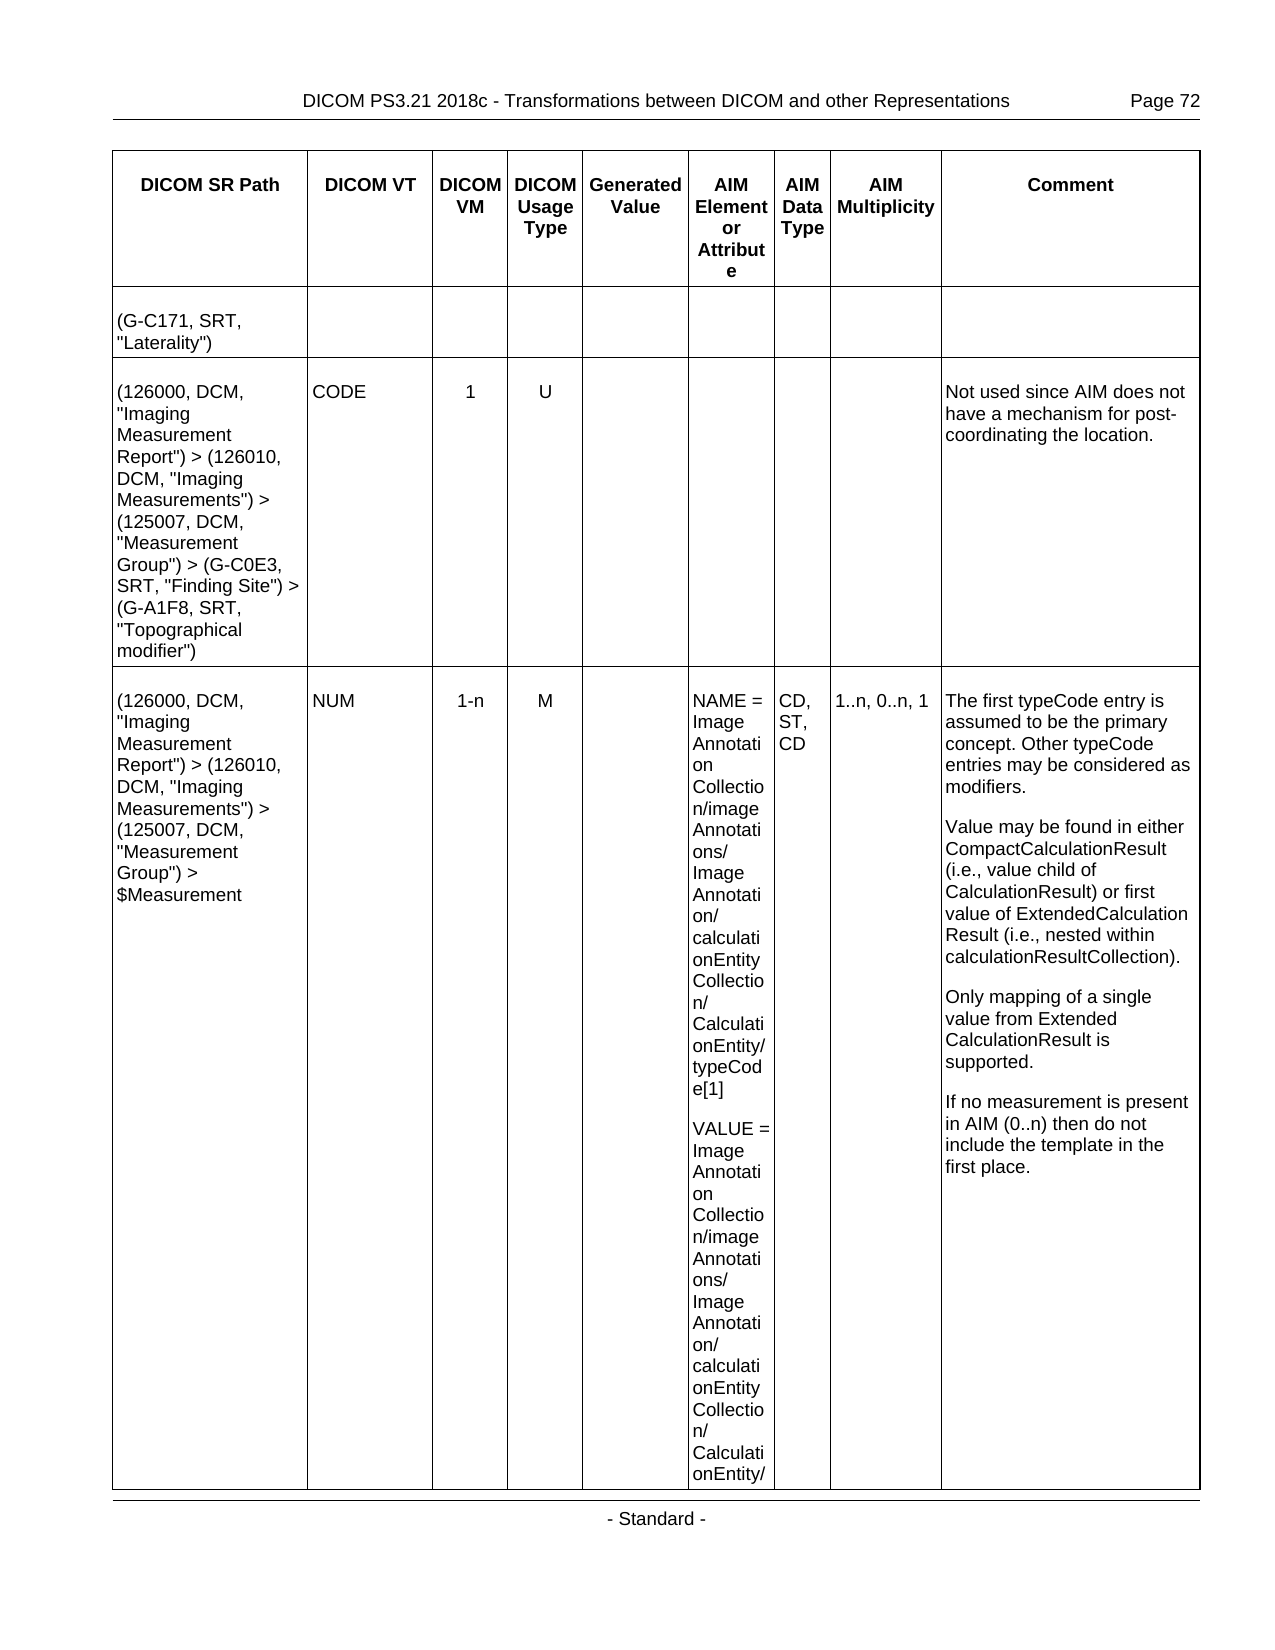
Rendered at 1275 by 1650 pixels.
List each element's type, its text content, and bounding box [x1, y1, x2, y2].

table_header AIM Multiplicity [831, 151, 941, 286]
table_cell [308, 287, 432, 357]
table_cell [508, 287, 582, 357]
table_cell [583, 667, 688, 1489]
table_cell U [508, 358, 582, 666]
table_cell [689, 287, 774, 357]
table_header DICOM SR Path [113, 151, 307, 286]
table_cell [775, 358, 830, 666]
table_cell [583, 358, 688, 666]
table_cell M [508, 667, 582, 1489]
table_cell CD, ST, CD [775, 667, 830, 1489]
table_cell NAME = Image​Annotation​​Collection/​image​Annotations/​Image​Annotation/​calculation​Entity​Collection/​CalculationEntity/​typeCode[1] VALUE = Image​Annotation​​Collection/​image​Annotations/​Image​Annotation/​calculation​Entity​Collection/​CalculationEntity/​ [689, 667, 774, 1489]
table_cell (G-C171, SRT, "Laterality") [113, 287, 307, 357]
table_cell The first typeCode entry is assumed to be the primary concept. Other typeCode entries may be considered as modifiers. Value may be found in either Compact​Calculation​Result (i.e., value child of CalculationResult) or first value of Extended​Calculation​Result (i.e., nested within calculation​Result​Collection). Only mapping of a single value from Extended​Calculation​Result is supported. If no measurement is present in AIM (0..n) then do not include the template in the first place. [942, 667, 1199, 1489]
table_cell 1..n, 0..n, 1 [831, 667, 941, 1489]
table_cell 1 [433, 358, 507, 666]
table_cell (126000, DCM, "Imaging Measurement Report") > (126010, DCM, "Imaging Measurements") > (125007, DCM, "Measurement Group") > $Measurement [113, 667, 307, 1489]
table_header AIM Data Type [775, 151, 830, 286]
table_cell 1-n [433, 667, 507, 1489]
table_header Generated Value [583, 151, 688, 286]
table_header DICOM VT [308, 151, 432, 286]
table_cell [831, 358, 941, 666]
table_cell [433, 287, 507, 357]
table_cell (126000, DCM, "Imaging Measurement Report") > (126010, DCM, "Imaging Measurements") > (125007, DCM, "Measurement Group") > (G-C0E3, SRT, "Finding Site") > (G-A1F8, SRT, "Topographical modifier") [113, 358, 307, 666]
table_header Comment [942, 151, 1199, 286]
table_cell [831, 287, 941, 357]
table_cell [583, 287, 688, 357]
table_cell Not used since AIM does not have a mechanism for post-coordinating the location. [942, 358, 1199, 666]
table_cell [775, 287, 830, 357]
table_cell NUM [308, 667, 432, 1489]
table_cell [689, 358, 774, 666]
table_cell [942, 287, 1199, 357]
table_cell CODE [308, 358, 432, 666]
table_header DICOM VM [433, 151, 507, 286]
table_header AIM Element or Attribute [689, 151, 774, 286]
table_header DICOM Usage Type [508, 151, 582, 286]
